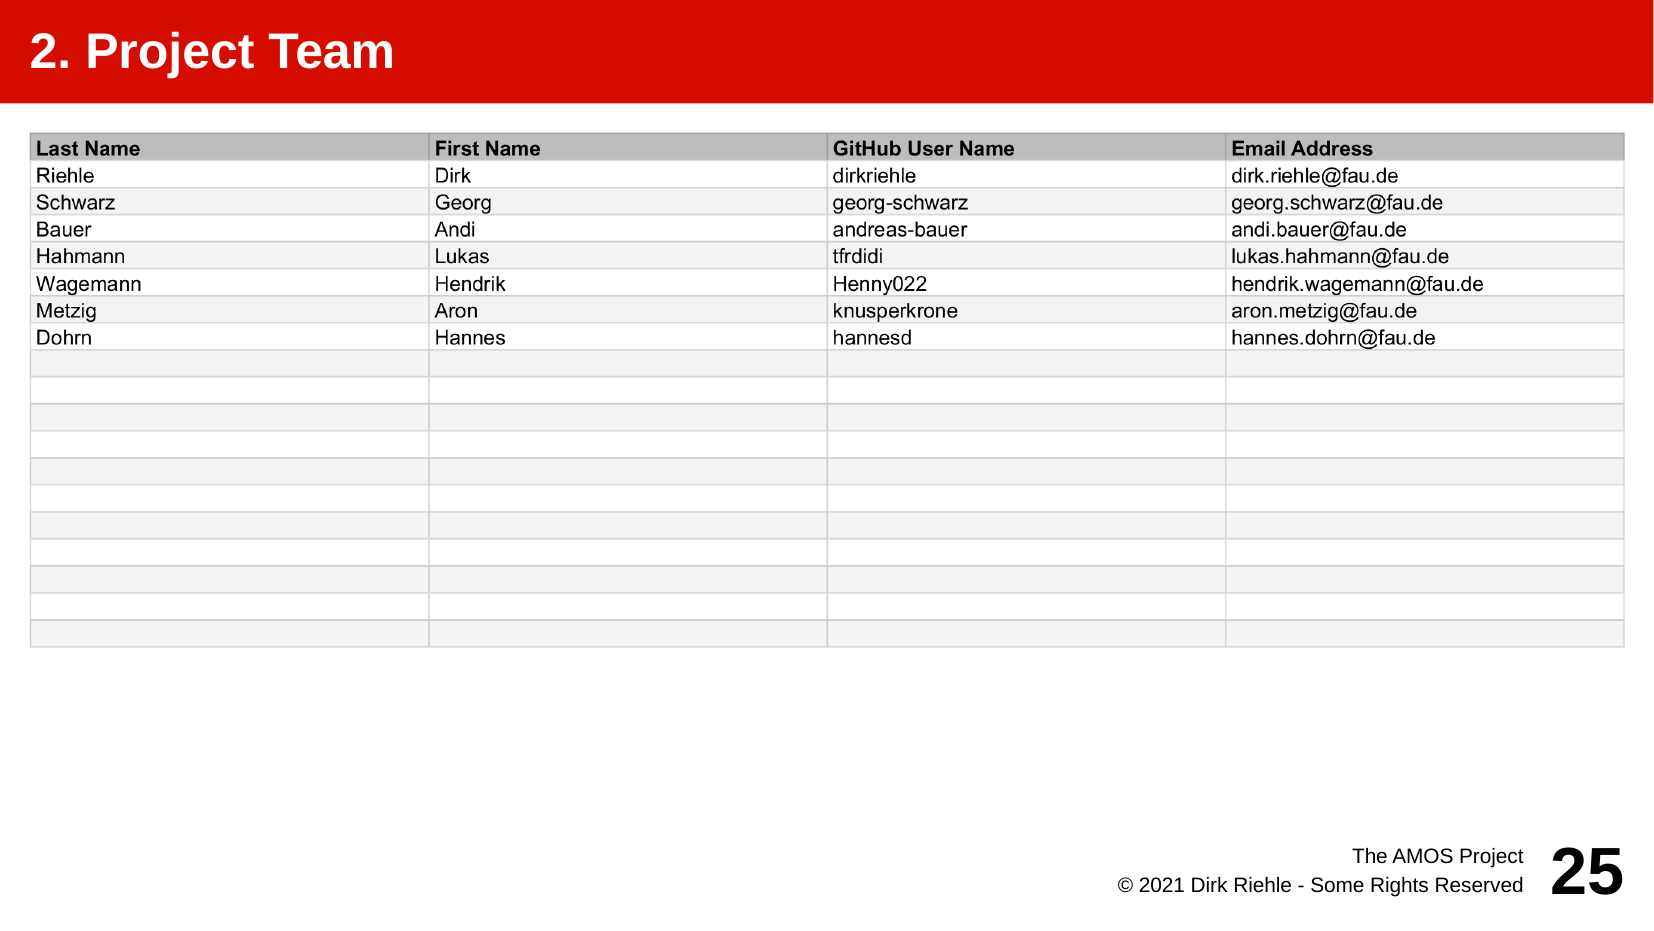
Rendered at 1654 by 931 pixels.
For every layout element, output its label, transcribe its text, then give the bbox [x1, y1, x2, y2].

title 2. Project Team [0, 0, 1654, 104]
picture [29, 132, 1625, 648]
